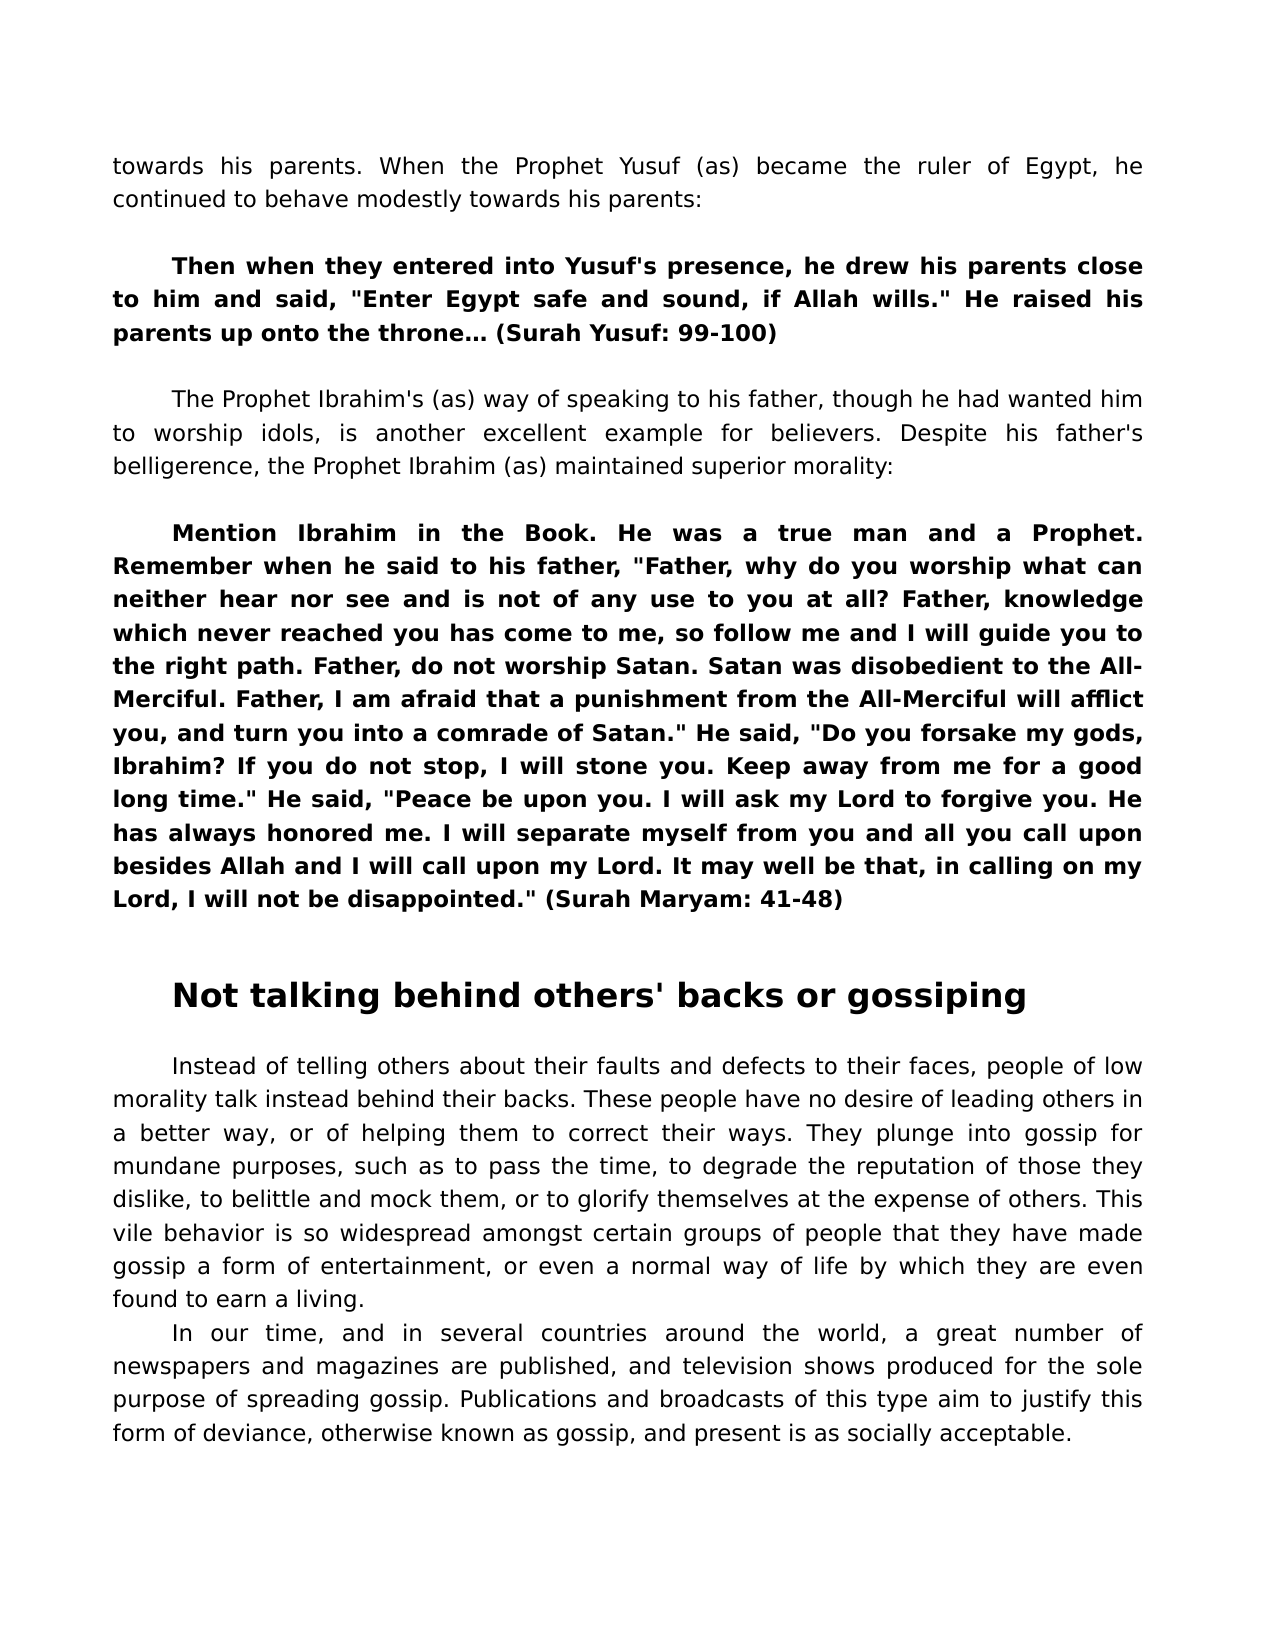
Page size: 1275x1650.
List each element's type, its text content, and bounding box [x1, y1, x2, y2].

text Not talking behind others' backs or gossiping [112, 981, 1145, 1014]
text The Prophet Ibrahim's (as) way of speaking to his father, though he had wanted him to worship idols, is another excellent example for believers. Despite his father's belligerence, the Prophet Ibrahim (as) maintained superior morality: [112, 381, 1145, 481]
text Instead of telling others about their faults and defects to their faces, people of low morality talk instead behind their backs. These people have no desire of leading others in a better way, or of helping them to correct their ways. They plunge into gossip for mundane purposes, such as to pass the time, to degrade the reputation of those they dislike, to belittle and mock them, or to glorify themselves at the expense of others. This vile behavior is so widespread amongst certain groups of people that they have made gossip a form of entertainment, or even a normal way of life by which they are even found to earn a living. [112, 1048, 1145, 1314]
text Mention Ibrahim in the Book. He was a true man and a Prophet. Remember when he said to his father, "Father, why do you worship what can neither hear nor see and is not of any use to you at all? Father, knowledge which never reached you has come to me, so follow me and I will guide you to the right path. Father, do not worship Satan. Satan was disobedient to the All-Merciful. Father, I am afraid that a punishment from the All-Merciful will afflict you, and turn you into a comrade of Satan." He said, "Do you forsake my gods, Ibrahim? If you do not stop, I will stone you. Keep away from me for a good long time." He said, "Peace be upon you. I will ask my Lord to forgive you. He has always honored me. I will separate myself from you and all you call upon besides Allah and I will call upon my Lord. It may well be that, in calling on my Lord, I will not be disappointed." (Surah Maryam: 41-48) [112, 514, 1145, 914]
text Then when they entered into Yusuf's presence, he drew his parents close to him and said, "Enter Egypt safe and sound, if Allah wills." He raised his parents up onto the throne… (Surah Yusuf: 99-100) [112, 248, 1145, 348]
text towards his parents. When the Prophet Yusuf (as) became the ruler of Egypt, he continued to behave modestly towards his parents: [112, 148, 1145, 214]
text In our time, and in several countries around the world, a great number of newspapers and magazines are published, and television shows produced for the sole purpose of spreading gossip. Publications and broadcasts of this type aim to justify this form of deviance, otherwise known as gossip, and present is as socially acceptable. [112, 1314, 1145, 1448]
